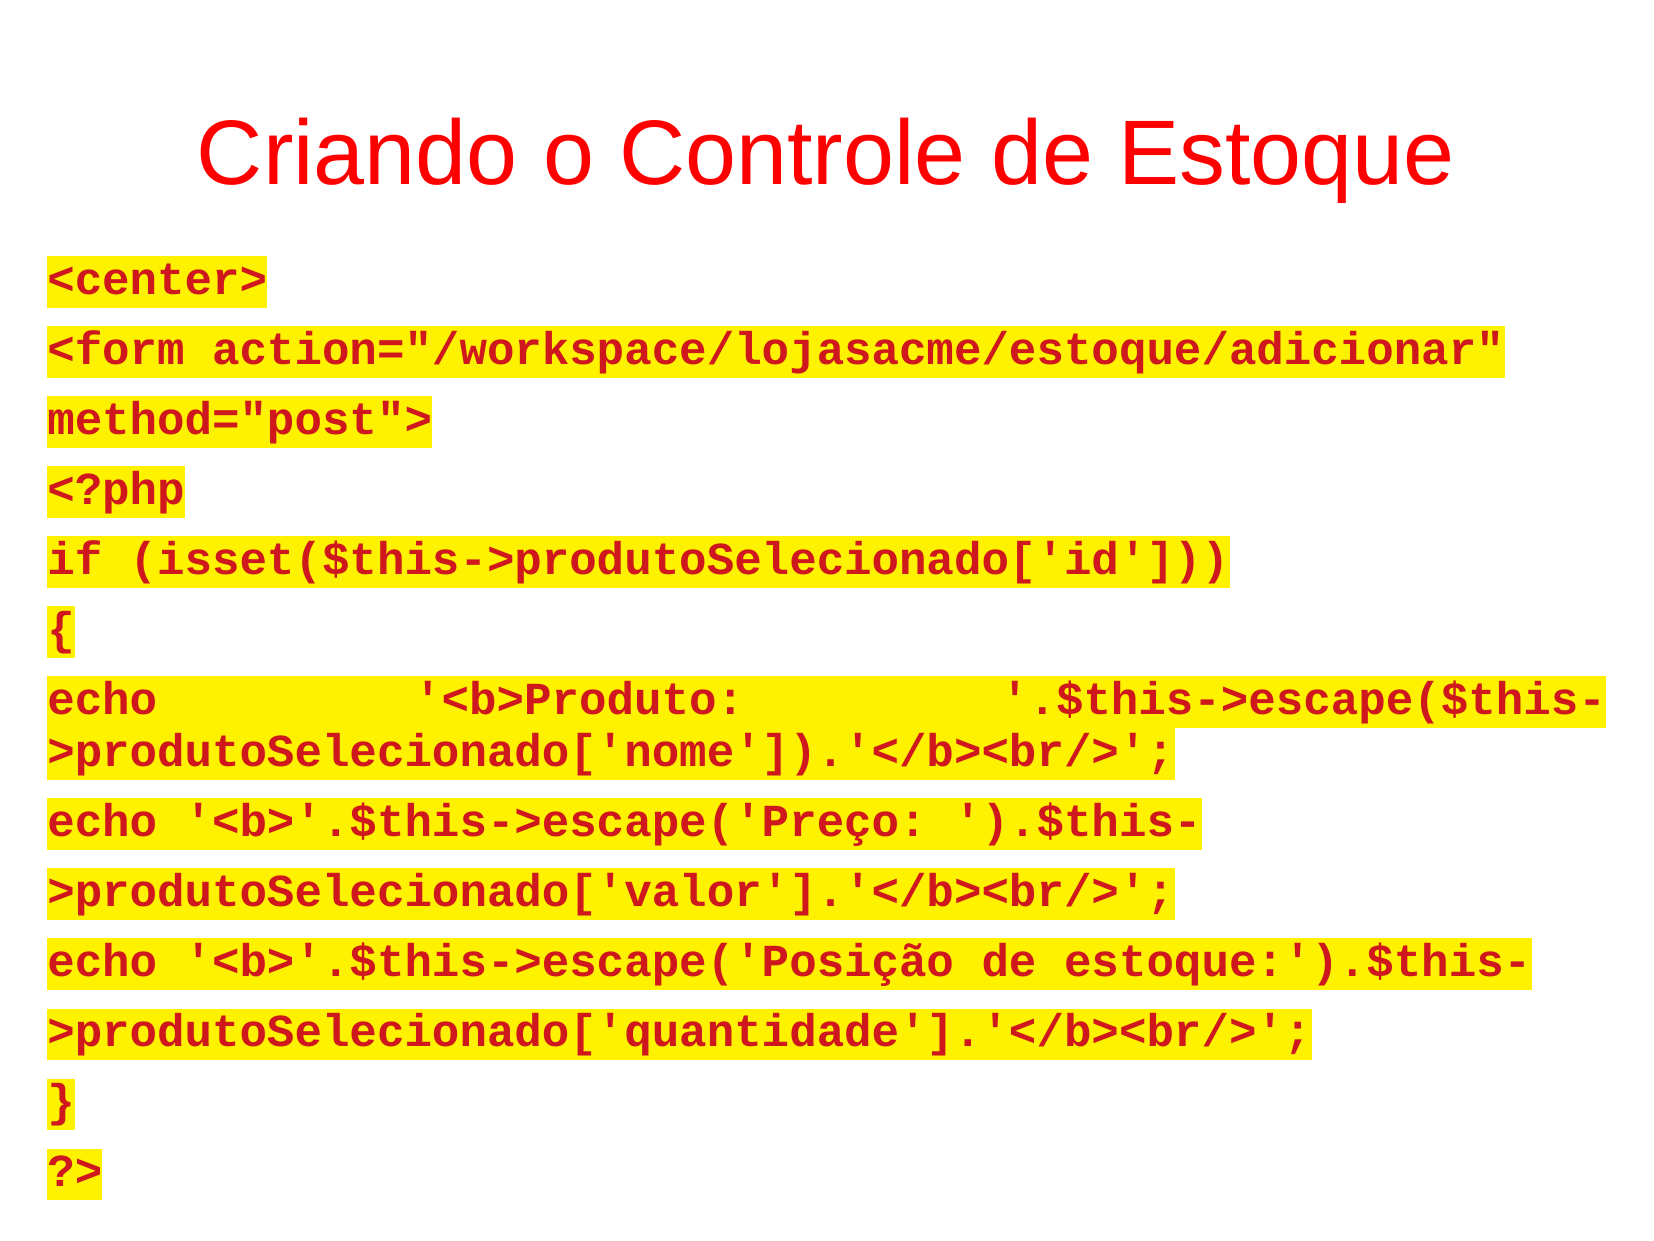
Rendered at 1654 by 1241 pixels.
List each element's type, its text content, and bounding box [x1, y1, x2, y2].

title Criando o Controle de Estoque [82, 49, 1571, 256]
list <center> <form action="/workspace/lojasacme/estoque/adicionar" method="post"> <?php if (isset($this->produtoSelecionado['id'])) { echo '<b>Produto: '.$this->escape($this->produtoSelecionado['nome']).'</b><br/>'; echo '<b>'.$this->escape('Preço: ').$this- >produtoSelecionado['valor'].'</b><br/>'; echo '<b>'.$this->escape('Posição de estoque:').$this- >produtoSelecionado['quantidade'].'</b><br/>'; } ?> [47, 256, 1607, 1229]
